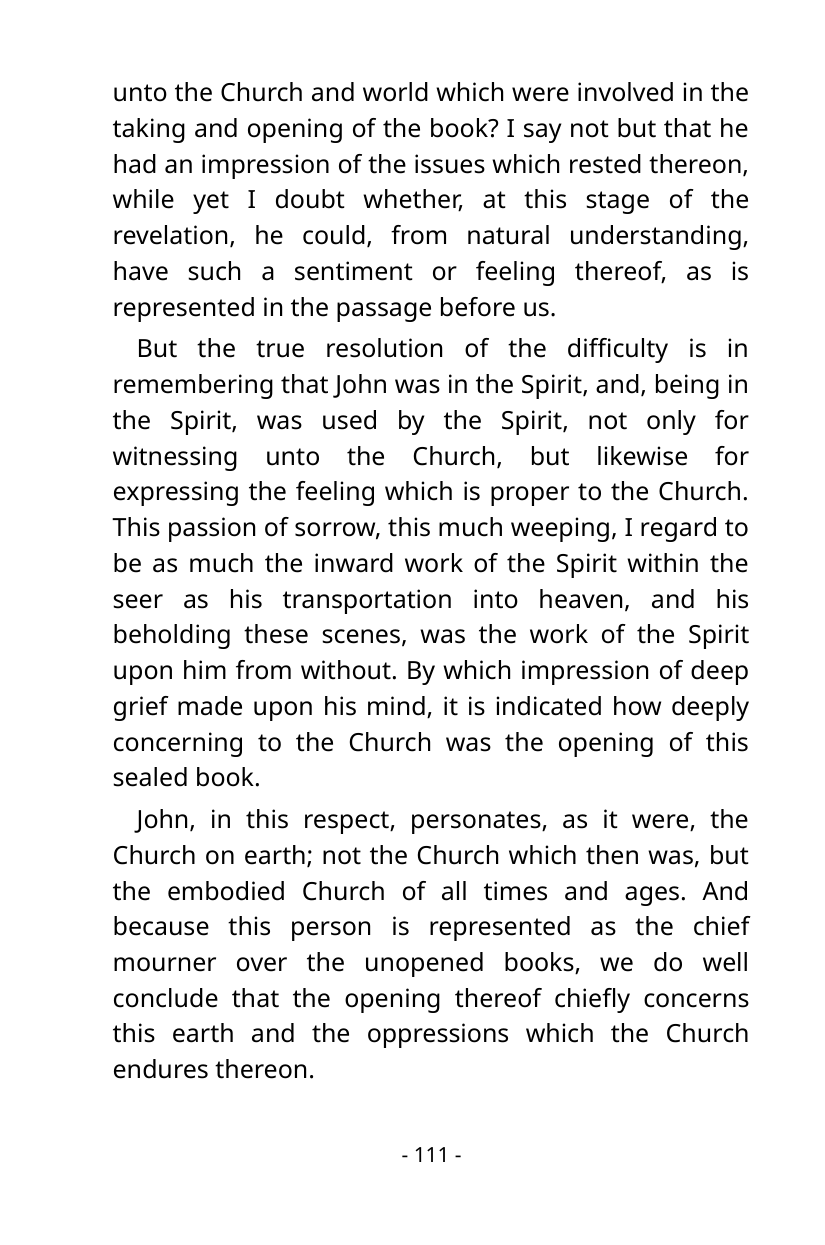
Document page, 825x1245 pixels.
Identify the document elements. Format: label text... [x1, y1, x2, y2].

text But the true resolution of the difficulty is in remembering that John was in the Spirit, and, being in the Spirit, was used by the Spirit, not only for witnessing unto the Church, but likewise for expressing the feeling which is proper to the Church. This passion of sorrow, this much weeping, I regard to be as much the inward work of the Spirit within the seer as his transportation into heaven, and his beholding these scenes, was the work of the Spirit upon him from without. By which impression of deep grief made upon his mind, it is indicated how deeply concerning to the Church was the opening of this sealed book. [112, 331, 750, 794]
text John, in this respect, personates, as it were, the Church on earth; not the Church which then was, but the embodied Church of all times and ages. And because this person is represented as the chief mourner over the unopened books, we do well conclude that the opening thereof chiefly concerns this earth and the oppressions which the Church endures thereon. [112, 802, 750, 1086]
text unto the Church and world which were involved in the taking and opening of the book? I say not but that he had an impression of the issues which rested thereon, while yet I doubt whether, at this stage of the revelation, he could, from natural understanding, have such a sentiment or feeling thereof, as is represented in the passage before us. [112, 75, 750, 323]
